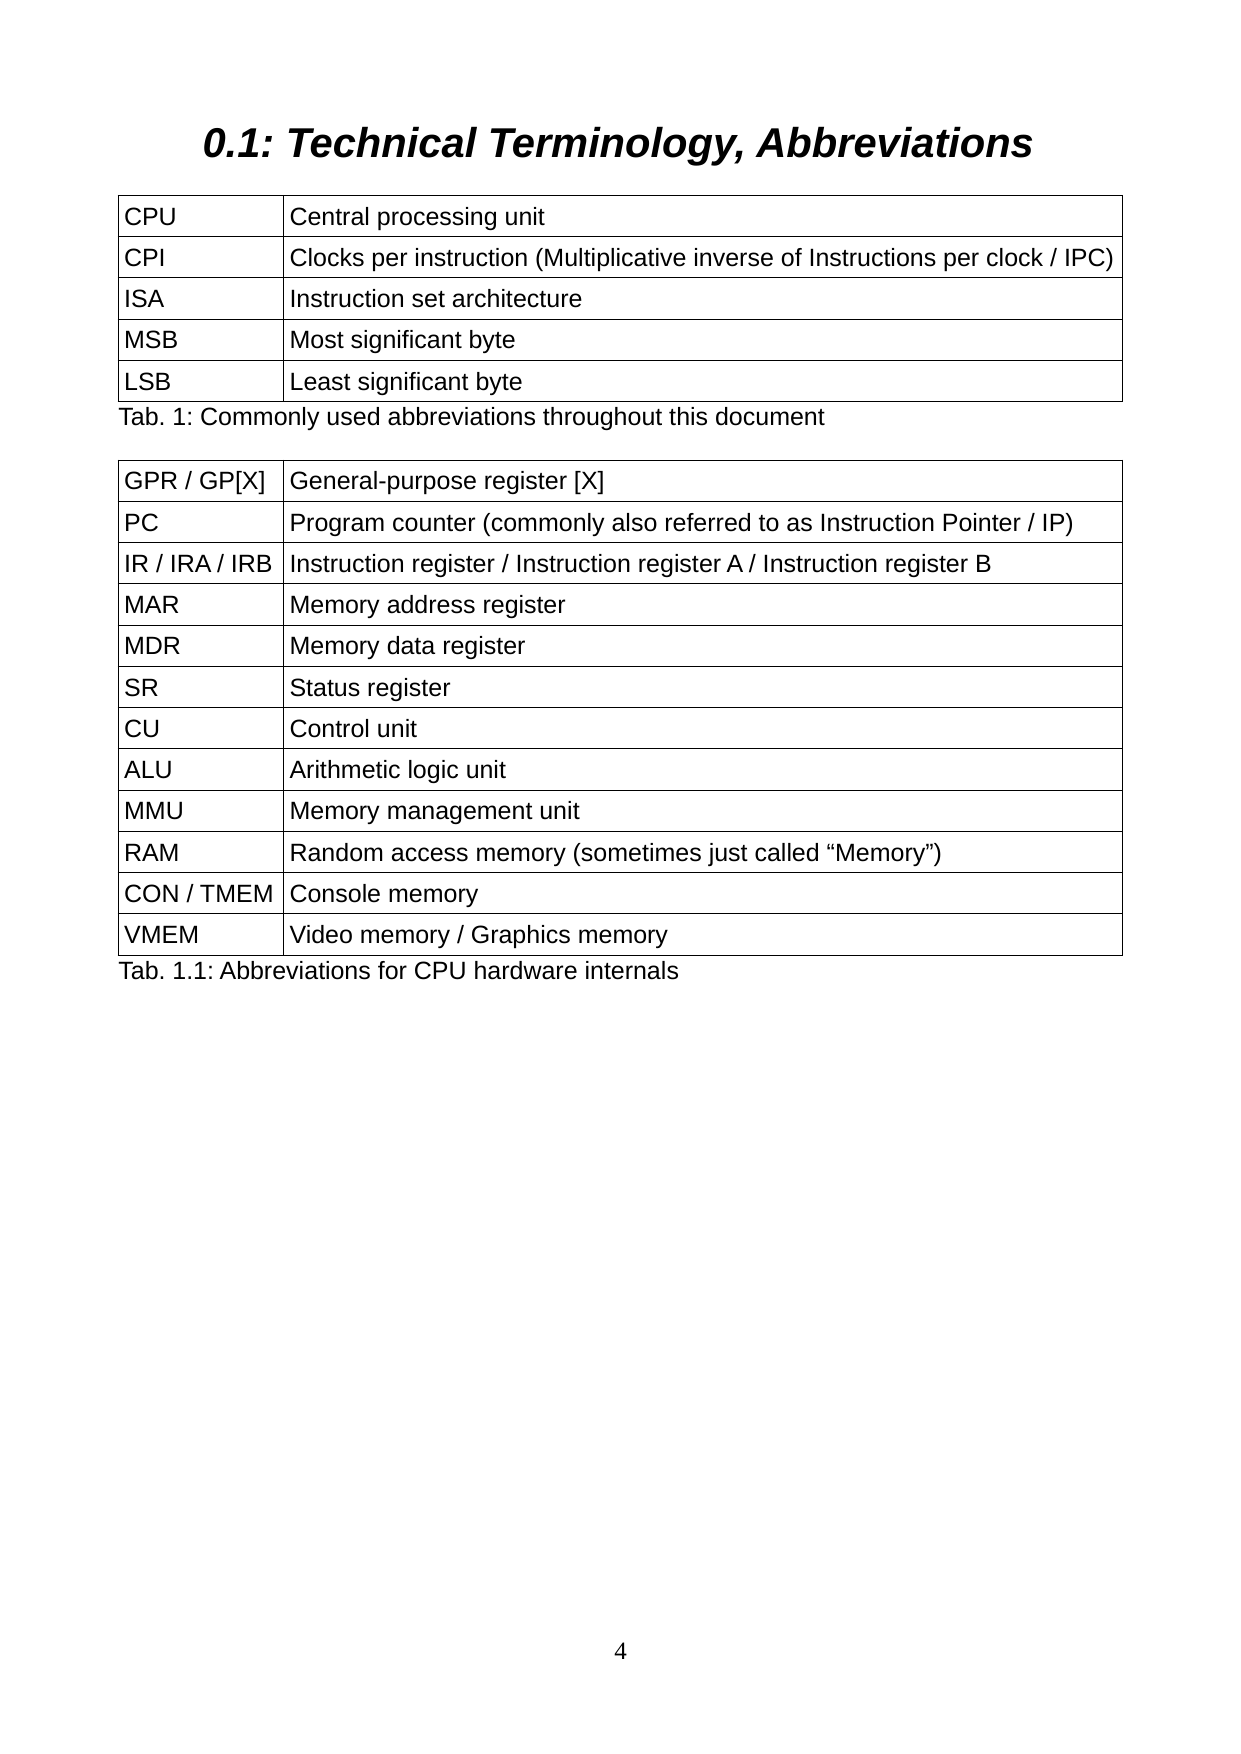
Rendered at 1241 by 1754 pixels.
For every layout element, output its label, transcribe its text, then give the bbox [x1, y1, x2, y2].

table_cell Program counter (commonly also referred to as Instruction Pointer / IP) [284, 502, 1122, 542]
table_cell ISA [119, 278, 283, 318]
table_cell VMEM [119, 914, 283, 954]
table_cell LSB [119, 361, 283, 401]
table_header CPU [119, 196, 283, 236]
text Tab. 1: Commonly used abbreviations throughout this document [118, 402, 1122, 431]
table_header Central processing unit [284, 196, 1122, 236]
table_cell Random access memory (sometimes just called “Memory”) [284, 832, 1122, 872]
table_header General-purpose register [X] [284, 461, 1122, 501]
table_cell MMU [119, 791, 283, 831]
table_cell Clocks per instruction (Multiplicative inverse of Instructions per clock / IPC) [284, 237, 1122, 277]
table_cell CPI [119, 237, 283, 277]
table_cell MSB [119, 320, 283, 360]
table_cell SR [119, 667, 283, 707]
table_cell Control unit [284, 708, 1122, 748]
text Tab. 1.1: Abbreviations for CPU hardware internals [118, 956, 1122, 984]
table_cell CON / TMEM [119, 873, 283, 913]
table_cell Instruction register / Instruction register A / Instruction register B [284, 543, 1122, 583]
table_cell PC [119, 502, 283, 542]
table_cell MDR [119, 626, 283, 666]
table_cell Video memory / Graphics memory [284, 914, 1122, 954]
table_cell ALU [119, 749, 283, 789]
table_cell Console memory [284, 873, 1122, 913]
table_cell Status register [284, 667, 1122, 707]
table_cell IR / IRA / IRB [119, 543, 283, 583]
table_cell Instruction set architecture [284, 278, 1122, 318]
table_cell CU [119, 708, 283, 748]
table_cell Memory management unit [284, 791, 1122, 831]
table_cell Most significant byte [284, 320, 1122, 360]
table_cell Arithmetic logic unit [284, 749, 1122, 789]
table_cell MAR [119, 584, 283, 624]
table_header GPR / GP[X] [119, 461, 283, 501]
table_cell Memory data register [284, 626, 1122, 666]
table_cell Memory address register [284, 584, 1122, 624]
table_cell RAM [119, 832, 283, 872]
text 0.1: Technical Terminology, Abbreviations [118, 118, 1122, 166]
table_cell Least significant byte [284, 361, 1122, 401]
